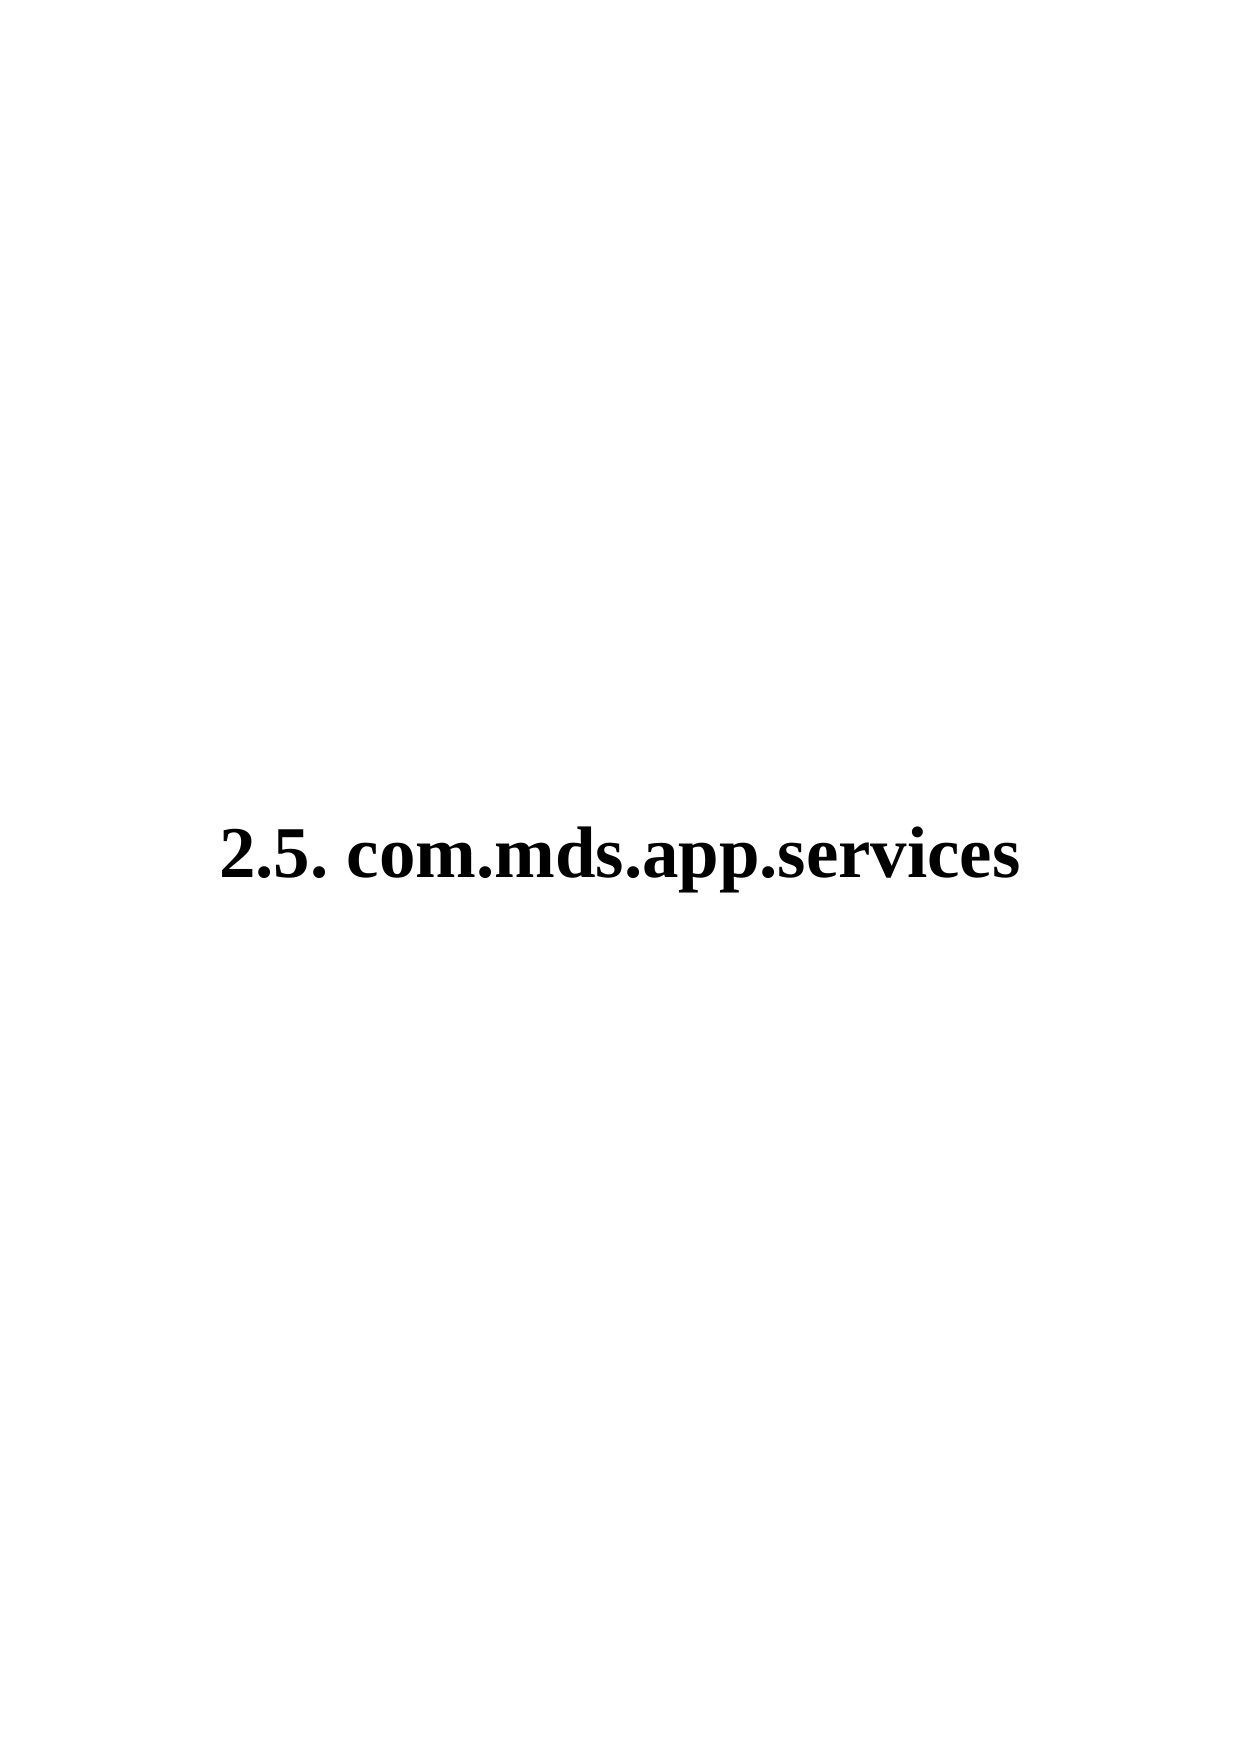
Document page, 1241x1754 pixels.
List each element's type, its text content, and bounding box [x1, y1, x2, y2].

text 2.5. com.mds.app.services [118, 809, 1122, 893]
